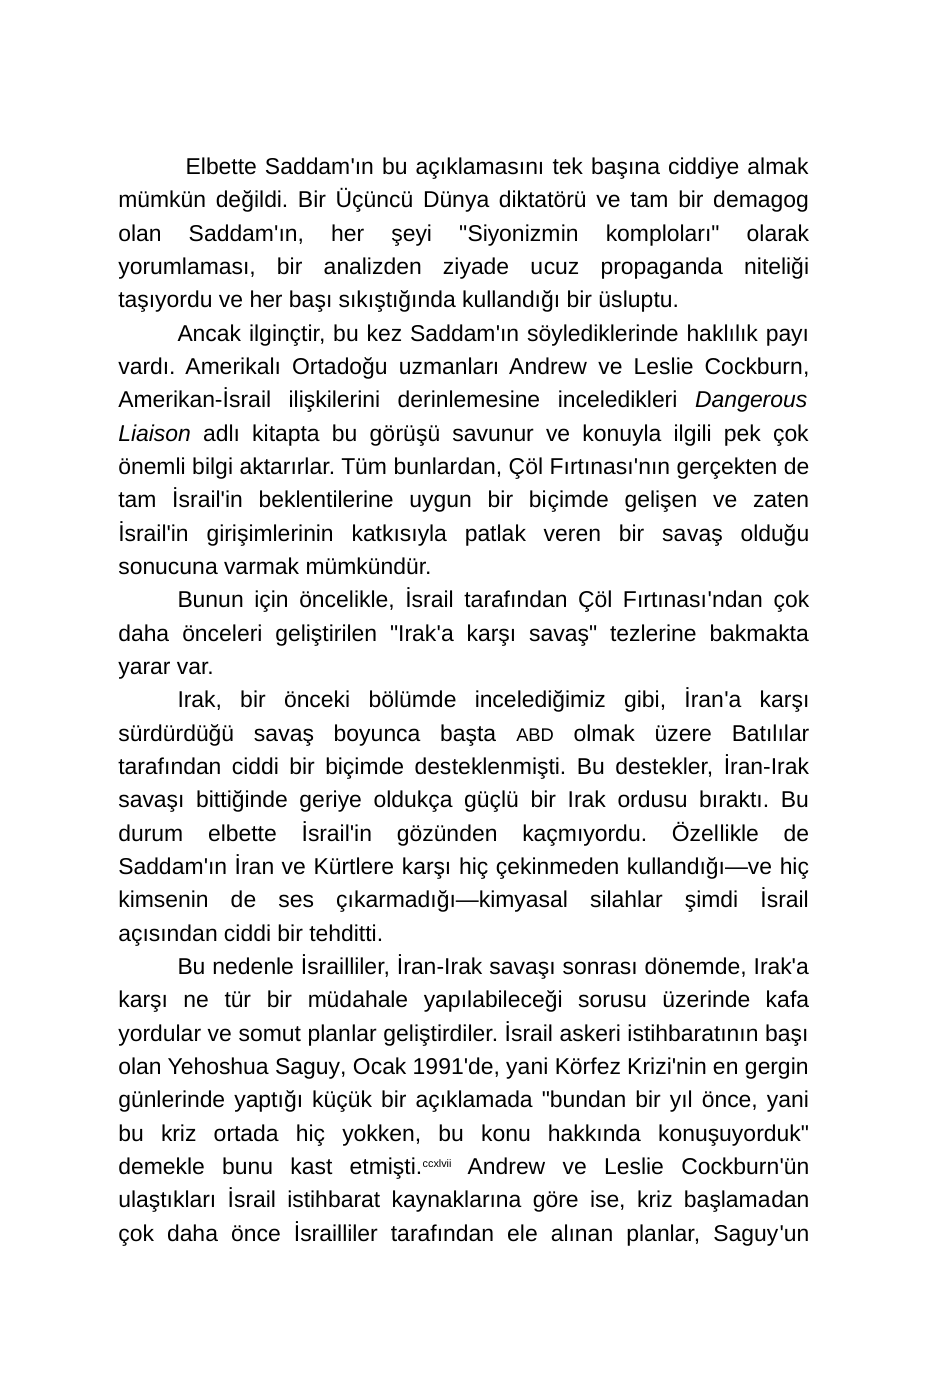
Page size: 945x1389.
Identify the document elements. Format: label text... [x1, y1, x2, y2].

text Elbette Saddam'ın bu açıklamasını tek başına ciddiye almak mümkün değildi. Bir Üçüncü Dünya diktatörü ve tam bir demagog olan Saddam'ın, her şeyi "Siyonizmin komploları" olarak yorumlaması, bir analizden ziyade u­cuz propaganda niteliği taşıyordu ve her başı sıkıştığında kullandığı bir üs­luptu. [118, 148, 809, 314]
text Bu nedenle İsrailliler, İran-Irak savaşı sonrası dönemde, Irak'a karşı ne tür bir müdahale yapılabileceği sorusu üzerinde kafa yordular ve somut plan­lar geliştirdiler. İsrail askeri istihbaratının başı olan Yehoshua Saguy, Ocak 1991'de, yani Körfez Krizi'nin en gergin günlerinde yaptığı küçük bir açıklamada "bundan bir yıl önce, yani bu kriz ortada hiç yokken, bu konu hakkında konuşuyorduk" demekle bunu kast etmişti. Andrew ve Leslie Cockburn'ün ulaştıkları İsrail istihbarat kaynaklarına göre ise, kriz başlama­dan çok daha önce İsrailliler tarafından ele alınan planlar, Saguy'un [118, 948, 809, 1248]
text Ancak ilginçtir, bu kez Saddam'ın söylediklerinde haklılık payı vardı. Ame­rikalı Ortadoğu uzmanları Andrew ve Leslie Cockburn, Amerikan-İsra­il ilişkilerini derinlemesine inceledikleri Dangerous Liaison adlı kitapta bu gö­rü­şü savunur ve konuyla ilgili pek çok önemli bilgi aktarırlar. Tüm bunlar­dan, Çöl Fırtınası'nın gerçekten de tam İsrail'in beklentilerine uygun bir bi­çim­de gelişen ve zaten İsrail'in girişimlerinin katkısıyla patlak veren bir sa­vaş olduğu sonucuna varmak mümkündür. [118, 314, 809, 581]
text Bunun için öncelikle, İsrail tarafından Çöl Fırtınası'ndan çok daha ön­cel­eri geliştirilen "Irak'a karşı savaş" tezlerine bakmakta yarar var. [118, 581, 809, 681]
text Irak, bir önceki bölümde incelediğimiz gibi, İran'a karşı sürdürdüğü sa­vaş boyunca başta abd olmak üzere Batılılar tarafından ciddi bir biçimde des­teklenmişti. Bu destekler, İran-Irak savaşı bittiğinde geriye oldukça güçlü bir Irak ordusu bıraktı. Bu durum elbette İsrail'in gözünden kaçmıyordu. Özel­likle de Saddam'ın İran ve Kürtlere karşı hiç çekinmeden kullandığı—ve hiç kimsenin de ses çıkarmadığı—kimyasal silahlar şimdi İsrail açısından cid­di bir tehditti. [118, 681, 809, 948]
